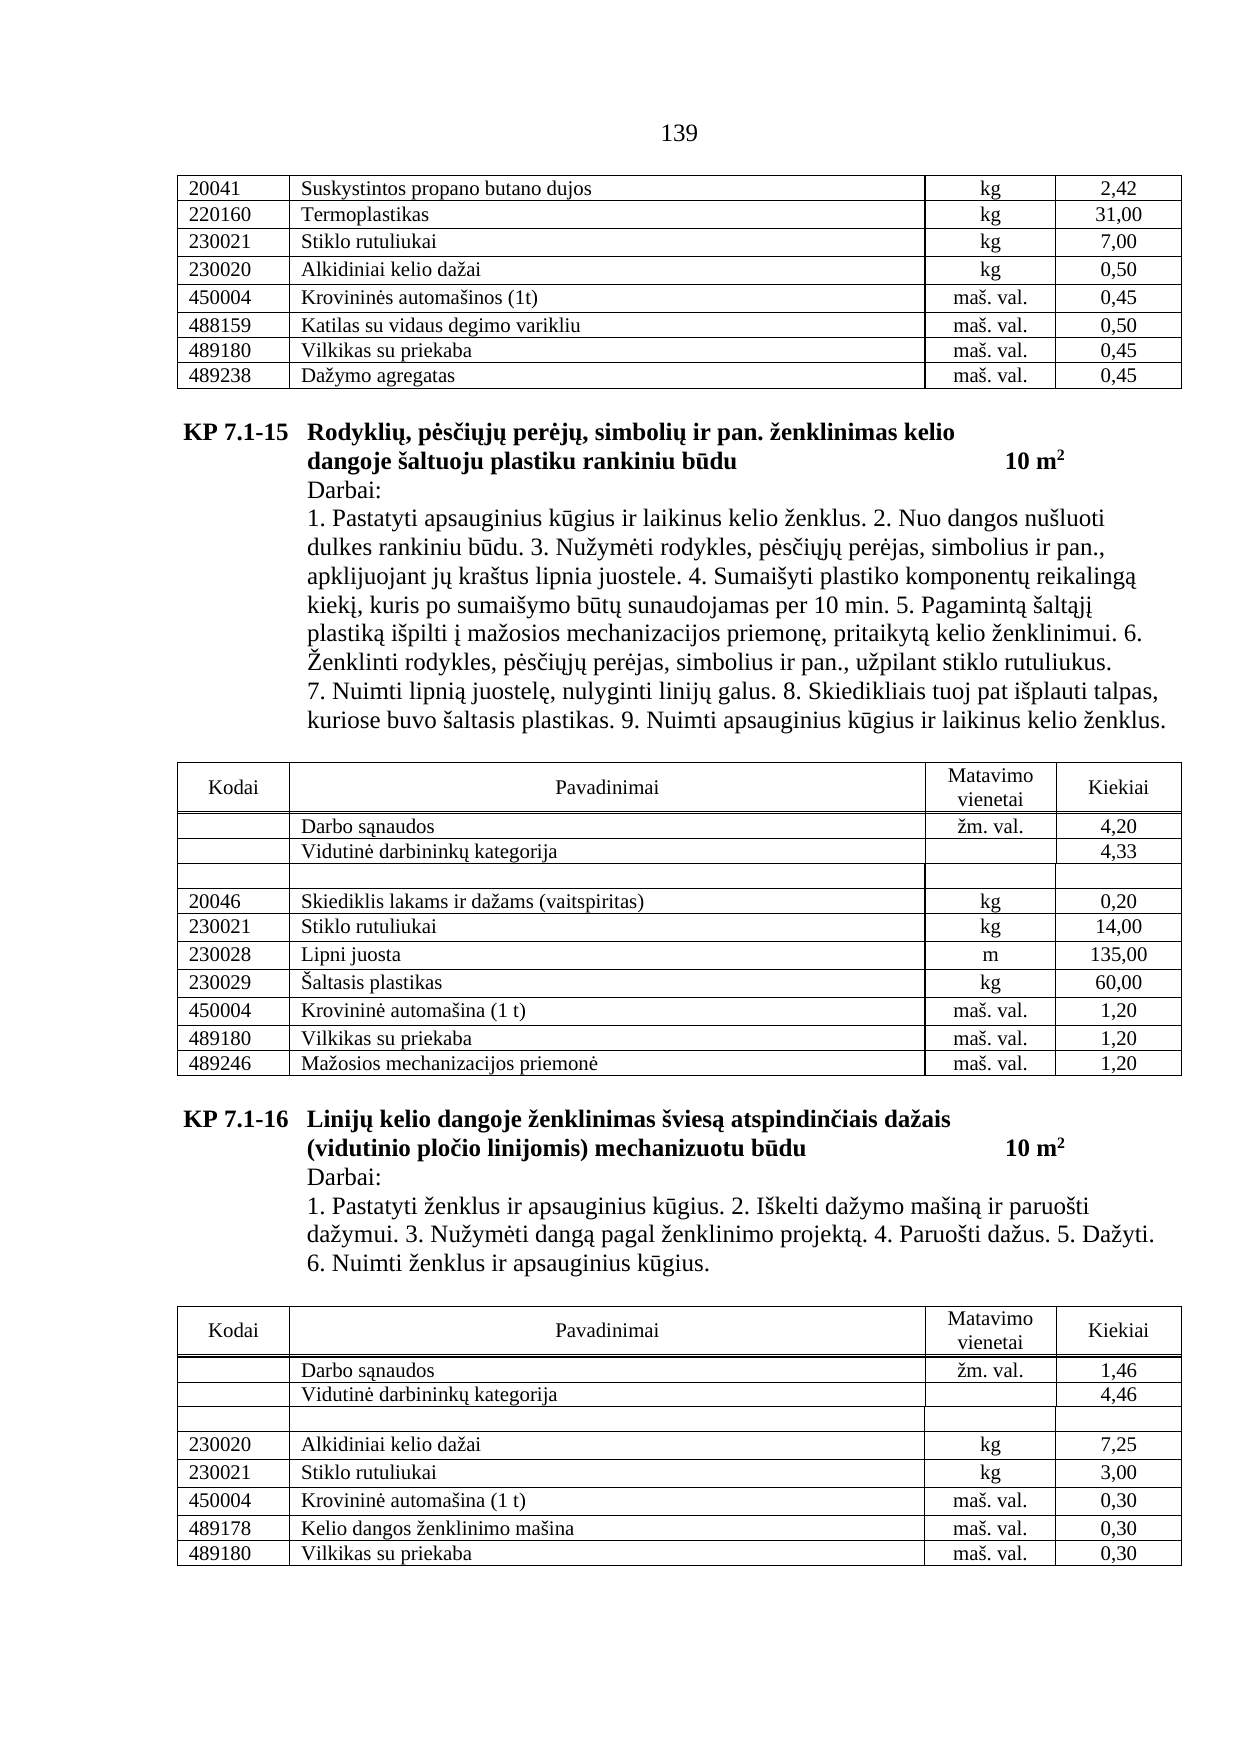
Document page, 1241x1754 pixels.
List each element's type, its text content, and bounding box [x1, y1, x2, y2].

table_cell 31,00 [1056, 201, 1181, 228]
table_cell 450004 [178, 1488, 289, 1515]
table_header 10 m2 [999, 417, 1181, 475]
table_cell Darbai: 1. Pastatyti ženklus ir apsauginius kūgius. 2. Iškelti dažymo mašiną ir paruošti dažymui. 3. Nužymėti dangą pagal ženklinimo projektą. 4. Paruošti dažus. 5. Dažyti. 6. Nuimti ženklus ir apsauginius kūgius. [301, 1162, 1181, 1277]
table_cell Vidutinė darbininkų kategorija [290, 839, 925, 863]
table_cell Katilas su vidaus degimo varikliu [290, 313, 924, 337]
table_cell maš. val. [926, 1051, 1055, 1075]
table_cell Alkidiniai kelio dažai [290, 257, 924, 284]
table_cell 1,20 [1056, 998, 1181, 1024]
table_cell Skiediklis lakams ir dažams (vaitspiritas) [290, 889, 924, 913]
table_header KP 7.1-15 [177, 417, 301, 475]
table_cell [178, 839, 289, 863]
table_header Kiekiai [1057, 763, 1181, 811]
table_header Matavimo vienetai [926, 1307, 1056, 1354]
table_header Rodyklių, pėsčiųjų perėjų, simbolių ir pan. ženklinimas kelio dangoje šaltuoju plastiku rankiniu būdu [301, 417, 998, 475]
table_cell Alkidiniai kelio dažai [290, 1432, 924, 1459]
table_cell žm. val. [926, 814, 1056, 838]
table_cell kg [926, 257, 1055, 284]
table_cell 230028 [178, 942, 289, 969]
table_cell Dažymo agregatas [290, 363, 924, 387]
table_cell Darbo sąnaudos [290, 1358, 925, 1382]
table_cell [177, 1162, 301, 1277]
table_cell 489180 [178, 1541, 289, 1565]
table_cell 489180 [178, 1026, 289, 1049]
table_cell 489238 [178, 363, 289, 387]
table_cell kg [926, 889, 1055, 913]
table_cell Vidutinė darbininkų kategorija [290, 1383, 925, 1406]
table_cell Vilkikas su priekaba [290, 338, 924, 362]
table_cell 2,42 [1056, 176, 1181, 200]
table_header Kodai [178, 1307, 289, 1354]
table_cell [926, 1383, 1056, 1406]
table_cell m [926, 942, 1055, 969]
table_cell [926, 839, 1056, 863]
table_cell 0,30 [1056, 1488, 1181, 1515]
table_cell 0,45 [1056, 338, 1181, 362]
table_cell kg [925, 1460, 1055, 1487]
table_cell 4,33 [1057, 839, 1181, 863]
table_cell 489180 [178, 338, 289, 362]
table_cell 3,00 [1056, 1460, 1181, 1487]
table_cell Vilkikas su priekaba [290, 1026, 924, 1049]
table_cell kg [926, 914, 1055, 941]
table_cell maš. val. [925, 1541, 1055, 1565]
table_cell žm. val. [926, 1358, 1056, 1382]
table_cell kg [926, 229, 1055, 256]
table_cell Darbai: 1. Pastatyti apsauginius kūgius ir laikinus kelio ženklus. 2. Nuo dangos nušluoti dulkes rankiniu būdu. 3. Nužymėti rodykles, pėsčiųjų perėjas, simbolius ir pan., apklijuojant jų kraštus lipnia juostele. 4. Sumaišyti plastiko komponentų reikalingą kiekį, kuris po sumaišymo būtų sunaudojamas per 10 min. 5. Pagamintą šaltąjį plastiką išpilti į mažosios mechanizacijos priemonę, pritaikytą kelio ženklinimui. 6. Ženklinti rodykles, pėsčiųjų perėjas, simbolius ir pan., užpilant stiklo rutuliukus. 7. Nuimti lipnią juostelę, nulyginti linijų galus. 8. Skiedikliais tuoj pat išplauti talpas, kuriose buvo šaltasis plastikas. 9. Nuimti apsauginius kūgius ir laikinus kelio ženklus. [301, 475, 1181, 733]
table_cell kg [925, 1432, 1055, 1459]
table_cell 0,50 [1056, 313, 1181, 337]
table_cell 220160 [178, 201, 289, 228]
table_cell Termoplastikas [290, 201, 924, 228]
table_header Kiekiai [1057, 1307, 1181, 1354]
table_cell 489178 [178, 1516, 289, 1540]
table_cell Lipni juosta [290, 942, 924, 969]
table_cell maš. val. [926, 998, 1055, 1024]
table_cell [926, 864, 1055, 888]
table_cell maš. val. [926, 363, 1055, 387]
table_cell maš. val. [925, 1516, 1055, 1540]
table_cell [178, 1383, 289, 1406]
table_cell 488159 [178, 313, 289, 337]
table_cell Vilkikas su priekaba [290, 1541, 924, 1565]
table_cell 4,20 [1057, 814, 1181, 838]
table_cell Krovininė automašina (1 t) [290, 998, 924, 1024]
table_cell [1056, 864, 1181, 888]
table_cell Krovininė automašina (1 t) [290, 1488, 924, 1515]
table_cell Krovininės automašinos (1t) [290, 285, 924, 312]
table_cell maš. val. [926, 313, 1055, 337]
table_header Pavadinimai [290, 763, 925, 811]
table_cell 230020 [178, 257, 289, 284]
table_header KP 7.1-16 [177, 1105, 301, 1162]
table_cell [178, 814, 289, 838]
table_cell 1,20 [1056, 1026, 1181, 1049]
table_cell maš. val. [926, 285, 1055, 312]
table_cell 0,50 [1056, 257, 1181, 284]
table_cell 0,20 [1056, 889, 1181, 913]
table_cell 230021 [178, 229, 289, 256]
table_cell 135,00 [1056, 942, 1181, 969]
table_cell 20041 [178, 176, 289, 200]
table_cell kg [926, 176, 1055, 200]
table_cell 0,45 [1056, 363, 1181, 387]
table_cell [1056, 1407, 1181, 1431]
table_cell Kelio dangos ženklinimo mašina [290, 1516, 924, 1540]
table_cell 20046 [178, 889, 289, 913]
table_cell 230021 [178, 1460, 289, 1487]
table_cell Mažosios mechanizacijos priemonė [290, 1051, 924, 1075]
table_cell 14,00 [1056, 914, 1181, 941]
table_cell [290, 864, 924, 888]
table_cell Šaltasis plastikas [290, 970, 924, 997]
table_cell 1,46 [1057, 1358, 1181, 1382]
table_header Matavimo vienetai [926, 763, 1056, 811]
table_cell 230020 [178, 1432, 289, 1459]
table_cell Suskystintos propano butano dujos [290, 176, 924, 200]
table_cell 0,45 [1056, 285, 1181, 312]
table_cell 230029 [178, 970, 289, 997]
table_cell [178, 1407, 289, 1431]
table_cell kg [926, 201, 1055, 228]
table_cell 489246 [178, 1051, 289, 1075]
table_cell maš. val. [926, 1026, 1055, 1049]
table_cell maš. val. [925, 1488, 1055, 1515]
table_cell Darbo sąnaudos [290, 814, 925, 838]
table_cell 0,30 [1056, 1516, 1181, 1540]
table_cell [290, 1407, 924, 1431]
table_cell 450004 [178, 285, 289, 312]
table_cell 4,46 [1057, 1383, 1181, 1406]
table_cell 230021 [178, 914, 289, 941]
table_header Linijų kelio dangoje ženklinimas šviesą atspindinčiais dažais (vidutinio pločio linijomis) mechanizuotu būdu [301, 1105, 999, 1162]
table_cell Stiklo rutuliukai [290, 229, 924, 256]
table_header Pavadinimai [290, 1307, 925, 1354]
table_cell Stiklo rutuliukai [290, 1460, 924, 1487]
table_cell [177, 475, 301, 733]
table_cell 7,25 [1056, 1432, 1181, 1459]
table_cell 60,00 [1056, 970, 1181, 997]
table_cell 7,00 [1056, 229, 1181, 256]
table_cell 450004 [178, 998, 289, 1024]
table_header Kodai [178, 763, 289, 811]
table_cell Stiklo rutuliukai [290, 914, 924, 941]
table_cell [178, 1358, 289, 1382]
table_cell [925, 1407, 1055, 1431]
table_cell 1,20 [1056, 1051, 1181, 1075]
table_cell 0,30 [1056, 1541, 1181, 1565]
table_header 10 m2 [999, 1105, 1181, 1162]
table_cell [178, 864, 289, 888]
table_cell maš. val. [926, 338, 1055, 362]
table_cell kg [926, 970, 1055, 997]
